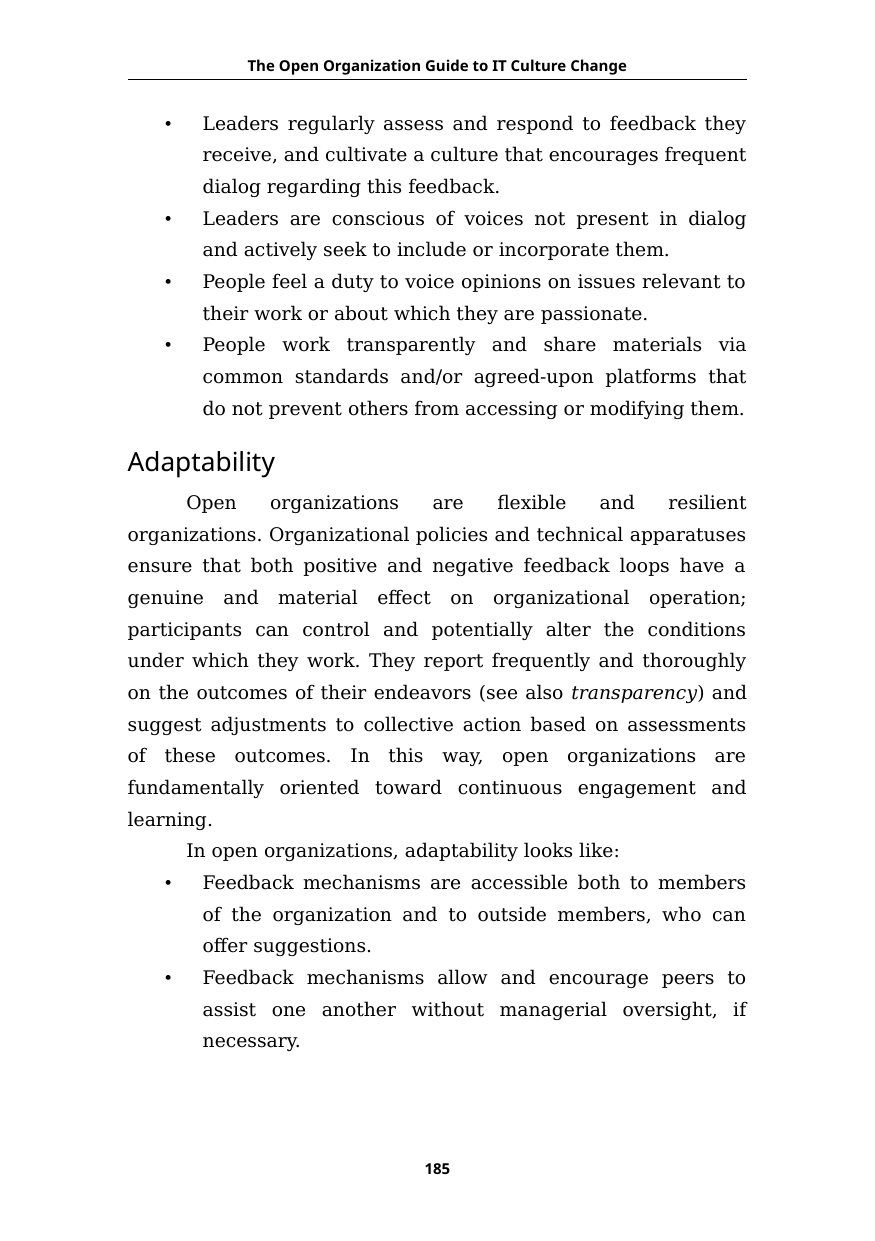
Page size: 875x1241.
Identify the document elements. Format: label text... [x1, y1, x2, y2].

list People work transparently and share materials via common standards and/or agreed-upon platforms that do not prevent others from accessing or modifying them. [165, 334, 747, 419]
list People feel a duty to voice opinions on issues relevant to their work or about which they are passionate. [165, 271, 747, 324]
list Leaders regularly assess and respond to feedback they receive, and cultivate a culture that encourages frequent dialog regarding this feedback. [165, 112, 747, 198]
list Feedback mechanisms are accessible both to members of the organization and to outside members, who can offer suggestions. [165, 872, 747, 957]
list Leaders are conscious of voices not present in dialog and actively seek to include or incorporate them. [165, 207, 747, 261]
text Open organizations are flexible and resilient organizations. Organizational policies and technical apparatuses ensure that both positive and negative feedback loops have a genuine and material effect on organizational operation; participants can control and potentially alter the conditions under which they work. They report frequently and thoroughly on the outcomes of their endeavors (see also transparency) and suggest adjustments to collective action based on assessments of these outcomes. In this way, open organizations are fundamentally oriented toward continuous engagement and learning. [127, 492, 747, 831]
subtitle Adaptability [127, 444, 747, 479]
list Feedback mechanisms allow and encourage peers to assist one another without managerial oversight, if necessary. [165, 967, 747, 1052]
text In open organizations, adaptability looks like: [127, 840, 747, 862]
